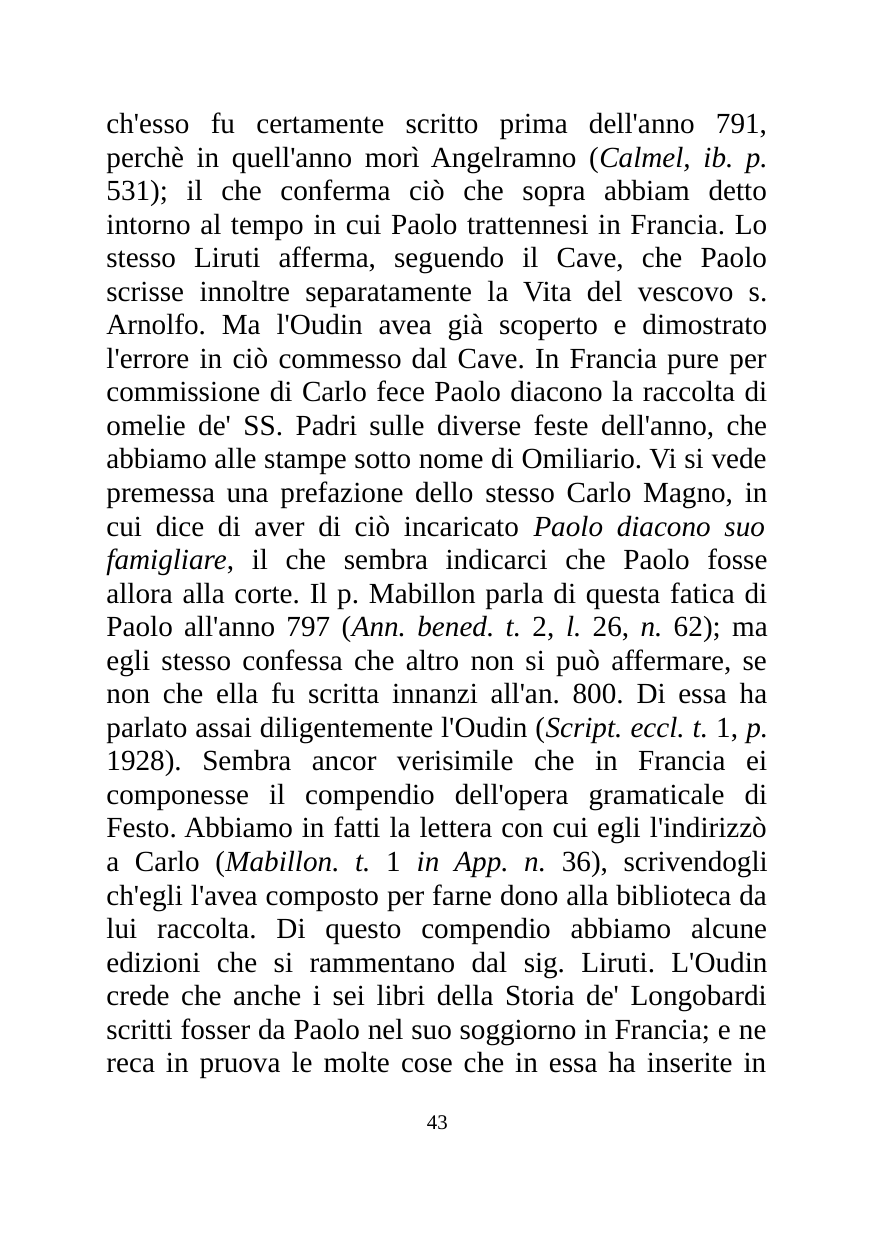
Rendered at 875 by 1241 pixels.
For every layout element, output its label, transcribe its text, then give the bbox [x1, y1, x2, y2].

text ch'esso fu certamente scritto prima dell'anno 791, perchè in quell'anno morì Angelramno (Calmel, ib. p. 531); il che conferma ciò che sopra abbiam detto intorno al tempo in cui Paolo trattennesi in Francia. Lo stesso Liruti afferma, seguendo il Cave, che Paolo scrisse innoltre separatamente la Vita del vescovo s. Arnolfo. Ma l'Oudin avea già scoperto e dimostrato l'errore in ciò commesso dal Cave. In Francia pure per commissione di Carlo fece Paolo diacono la raccolta di omelie de' SS. Padri sulle diverse feste dell'anno, che abbiamo alle stampe sotto nome di Omiliario. Vi si vede premessa una prefazione dello stesso Carlo Magno, in cui dice di aver di ciò incaricato Paolo diacono suo famigliare, il che sembra indicarci che Paolo fosse allora alla corte. Il p. Mabillon parla di questa fatica di Paolo all'anno 797 (Ann. bened. t. 2, l. 26, n. 62); ma egli stesso confessa che altro non si può affermare, se non che ella fu scritta innanzi all'an. 800. Di essa ha parlato assai diligentemente l'Oudin (Script. eccl. t. 1, p. 1928). Sembra ancor verisimile che in Francia ei componesse il compendio dell'opera gramaticale di Festo. Abbiamo in fatti la lettera con cui egli l'indirizzò a Carlo (Mabillon. t. 1 in App. n. 36), scrivendogli ch'egli l'avea composto per farne dono alla biblioteca da lui raccolta. Di questo compendio abbiamo alcune edizioni che si rammentano dal sig. Liruti. L'Oudin crede che anche i sei libri della Storia de' Longobardi scritti fosser da Paolo nel suo soggiorno in Francia; e ne reca in pruova le molte cose che in essa ha inserite in [106, 106, 768, 1079]
